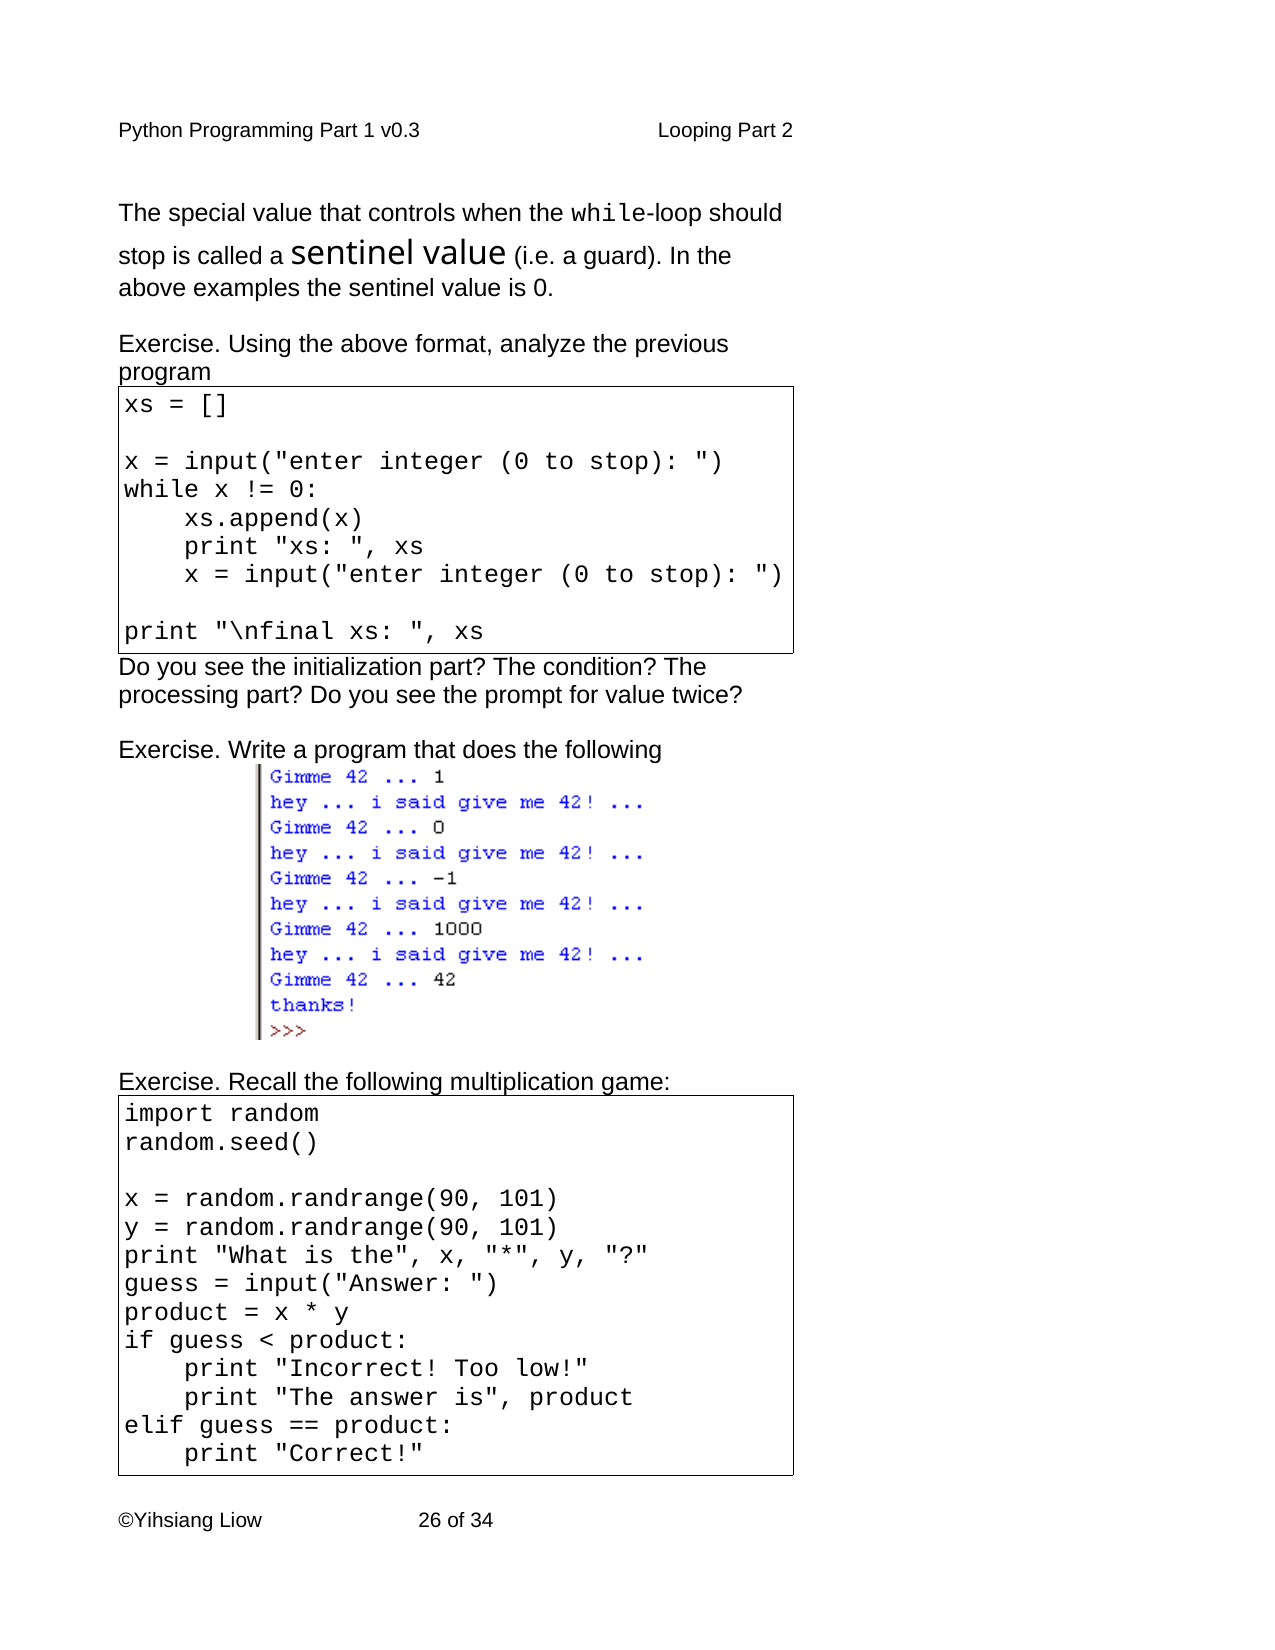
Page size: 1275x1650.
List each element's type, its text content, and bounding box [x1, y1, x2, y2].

table_header xs = [] x = input("enter integer (0 to stop): ") while x != 0: xs.append(x) print "xs: ", xs x = input("enter integer (0 to stop): ") print "\nfinal xs: ", xs [119, 387, 793, 652]
text The special value that controls when the while-loop should stop is called a sentinel value (i.e. a guard). In the above examples the sentinel value is 0. [118, 199, 793, 302]
text Exercise. Write a program that does the following [118, 736, 793, 764]
text Exercise. Recall the following multiplication game: [118, 1067, 793, 1095]
text Do you see the initialization part? The condition? The processing part? Do you see the prompt for value twice? [118, 654, 793, 708]
table_header import random random.seed() x = random.randrange(90, 101) y = random.randrange(90, 101) print "What is the", x, "*", y, "?" guess = input("Answer: ") product = x * y if guess < product: print "Incorrect! Too low!" print "The answer is", product elif guess == product: print "Correct!" [119, 1096, 793, 1475]
text Exercise. Using the above format, analyze the previous program [118, 330, 793, 386]
